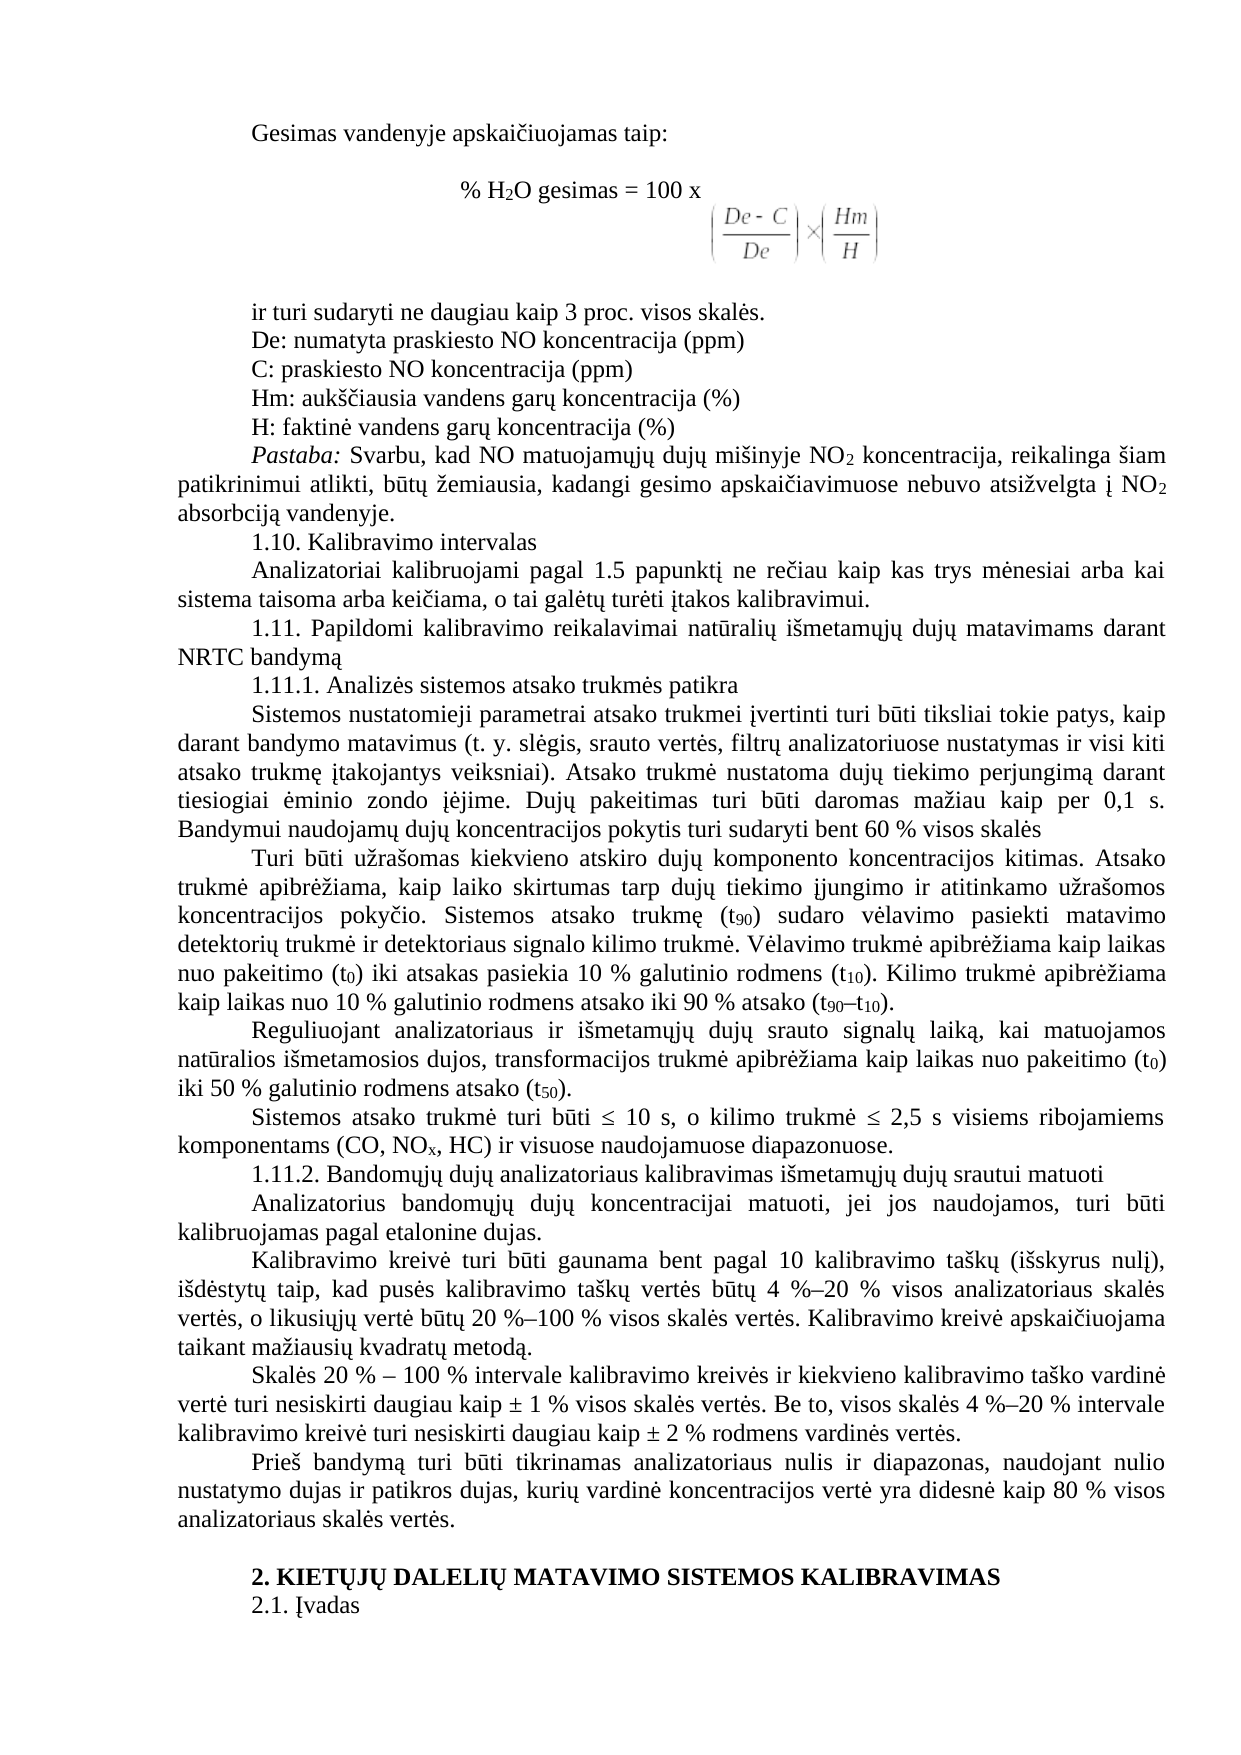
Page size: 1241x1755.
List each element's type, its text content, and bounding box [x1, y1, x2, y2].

text Reguliuojant analizatoriaus ir išmetamųjų dujų srauto signalų laiką, kai matuojamos natūralios išmetamosios dujos, transformacijos trukmė apibrėžiama kaip laikas nuo pakeitimo (t0) iki 50 % galutinio rodmens atsako (t50). [177, 1016, 1166, 1102]
text Prieš bandymą turi būti tikrinamas analizatoriaus nulis ir diapazonas, naudojant nulio nustatymo dujas ir patikros dujas, kurių vardinė koncentracijos vertė yra didesnė kaip 80 % visos analizatoriaus skalės vertės. [177, 1447, 1166, 1533]
text Sistemos atsako trukmė turi būti ≤ 10 s, o kilimo trukmė ≤ 2,5 s visiems ribojamiems komponentams (CO, NOx, HC) ir visuose naudojamuose diapazonuose. [177, 1102, 1166, 1159]
text 2. KIETŲJŲ DALELIŲ MATAVIMO SISTEMOS KALIBRAVIMAS [177, 1562, 1166, 1591]
text Turi būti užrašomas kiekvieno atskiro dujų komponento koncentracijos kitimas. Atsako trukmė apibrėžiama, kaip laiko skirtumas tarp dujų tiekimo įjungimo ir atitinkamo užrašomos koncentracijos pokyčio. Sistemos atsako trukmę (t90) sudaro vėlavimo pasiekti matavimo detektorių trukmė ir detektoriaus signalo kilimo trukmė. Vėlavimo trukmė apibrėžiama kaip laikas nuo pakeitimo (t0) iki atsakas pasiekia 10 % galutinio rodmens (t10). Kilimo trukmė apibrėžiama kaip laikas nuo 10 % galutinio rodmens atsako iki 90 % atsako (t90–t10). [177, 843, 1166, 1016]
text Analizatoriai kalibruojami pagal 1.5 papunktį ne rečiau kaip kas trys mėnesiai arba kai sistema taisoma arba keičiama, o tai galėtų turėti įtakos kalibravimui. [177, 556, 1166, 613]
text 1.11.2. Bandomųjų dujų analizatoriaus kalibravimas išmetamųjų dujų srautui matuoti [177, 1159, 1166, 1188]
text 1.10. Kalibravimo intervalas [177, 527, 1166, 556]
text Gesimas vandenyje apskaičiuojamas taip: [177, 118, 1166, 147]
text De: numatyta praskiesto NO koncentracija (ppm) [177, 326, 1166, 354]
text H: faktinė vandens garų koncentracija (%) [177, 412, 1166, 441]
text Skalės 20 % – 100 % intervale kalibravimo kreivės ir kiekvieno kalibravimo taško vardinė vertė turi nesiskirti daugiau kaip ± 1 % visos skalės vertės. Be to, visos skalės 4 %–20 % intervale kalibravimo kreivė turi nesiskirti daugiau kaip ± 2 % rodmens vardinės vertės. [177, 1361, 1166, 1447]
text Pastaba: Svarbu, kad NO matuojamųjų dujų mišinyje NO2 koncentracija, reikalinga šiam patikrinimui atlikti, būtų žemiausia, kadangi gesimo apskaičiavimuose nebuvo atsižvelgta į NO2 absorbciją vandenyje. [177, 441, 1166, 527]
text C: praskiesto NO koncentracija (ppm) [177, 354, 1166, 383]
text 1.11. Papildomi kalibravimo reikalavimai natūralių išmetamųjų dujų matavimams darant NRTC bandymą [177, 613, 1166, 671]
text ir turi sudaryti ne daugiau kaip 3 proc. visos skalės. [177, 297, 1166, 326]
text 1.11.1. Analizės sistemos atsako trukmės patikra [177, 671, 1166, 699]
text Hm: aukščiausia vandens garų koncentracija (%) [177, 383, 1166, 412]
text % H2O gesimas = 100 x [177, 176, 1166, 268]
text Kalibravimo kreivė turi būti gaunama bent pagal 10 kalibravimo taškų (išskyrus nulį), išdėstytų taip, kad pusės kalibravimo taškų vertės būtų 4 %–20 % visos analizatoriaus skalės vertės, o likusiųjų vertė būtų 20 %–100 % visos skalės vertės. Kalibravimo kreivė apskaičiuojama taikant mažiausių kvadratų metodą. [177, 1246, 1166, 1361]
text Analizatorius bandomųjų dujų koncentracijai matuoti, jei jos naudojamos, turi būti kalibruojamas pagal etalonine dujas. [177, 1188, 1166, 1246]
text 2.1. Įvadas [177, 1591, 1166, 1619]
text Sistemos nustatomieji parametrai atsako trukmei įvertinti turi būti tiksliai tokie patys, kaip darant bandymo matavimus (t. y. slėgis, srauto vertės, filtrų analizatoriuose nustatymas ir visi kiti atsako trukmę įtakojantys veiksniai). Atsako trukmė nustatoma dujų tiekimo perjungimą darant tiesiogiai ėminio zondo įėjime. Dujų pakeitimas turi būti daromas mažiau kaip per 0,1 s. Bandymui naudojamų dujų koncentracijos pokytis turi sudaryti bent 60 % visos skalės [177, 699, 1166, 843]
